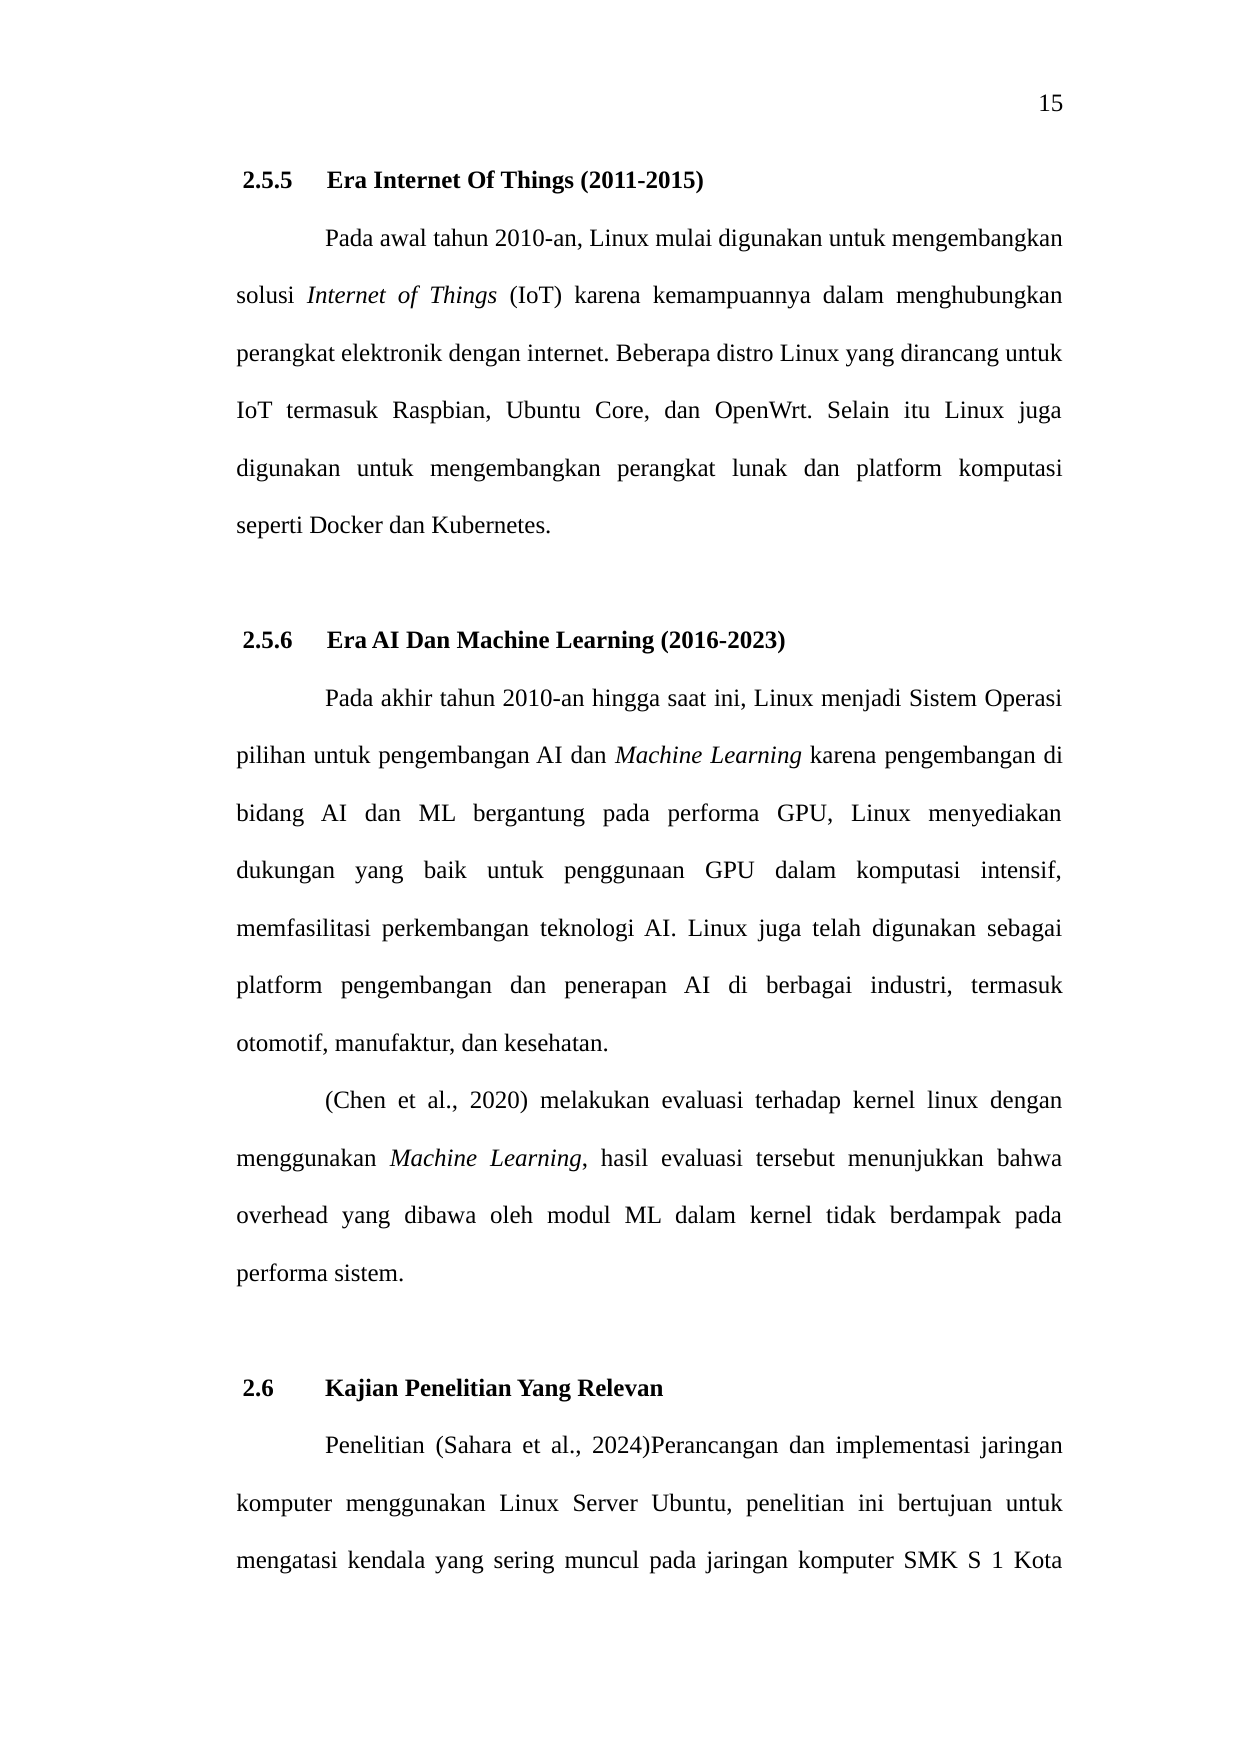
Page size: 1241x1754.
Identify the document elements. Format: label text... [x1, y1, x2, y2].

text Pada akhir tahun 2010-an hingga saat ini, Linux menjadi Sistem Operasi pilihan untuk pengembangan AI dan Machine Learning karena pengembangan di bidang AI dan ML bergantung pada performa GPU, Linux menyediakan dukungan yang baik untuk penggunaan GPU dalam komputasi intensif, memfasilitasi perkembangan teknologi AI. Linux juga telah digunakan sebagai platform pengembangan dan penerapan AI di berbagai industri, termasuk otomotif, manufaktur, dan kesehatan. [236, 683, 1063, 1057]
subtitle Kajian Penelitian Yang Relevan [236, 1373, 1063, 1402]
text Penelitian (Sahara et al., 2024)⁠Perancangan dan implementasi jaringan komputer menggunakan Linux Server Ubuntu, penelitian ini bertujuan untuk mengatasi kendala yang sering muncul pada jaringan komputer SMK S 1 Kota [236, 1430, 1063, 1574]
subtitle Era Internet Of Things (2011-2015) [236, 165, 1063, 194]
text Pada awal tahun 2010-an, Linux mulai digunakan untuk mengembangkan solusi Internet of Things (IoT) karena kemampuannya dalam menghubungkan perangkat elektronik dengan internet. Beberapa distro Linux yang dirancang untuk IoT termasuk Raspbian, Ubuntu Core, dan OpenWrt. Selain itu Linux juga digunakan untuk mengembangkan perangkat lunak dan platform komputasi seperti Docker dan Kubernetes. [236, 223, 1063, 539]
text (Chen et al., 2020)⁠ melakukan evaluasi terhadap kernel linux dengan menggunakan Machine Learning, hasil evaluasi tersebut menunjukkan bahwa overhead yang dibawa oleh modul ML dalam kernel tidak berdampak pada performa sistem. [236, 1085, 1063, 1287]
subtitle Era AI dan Machine Learning (2016-2023) [236, 625, 1063, 654]
